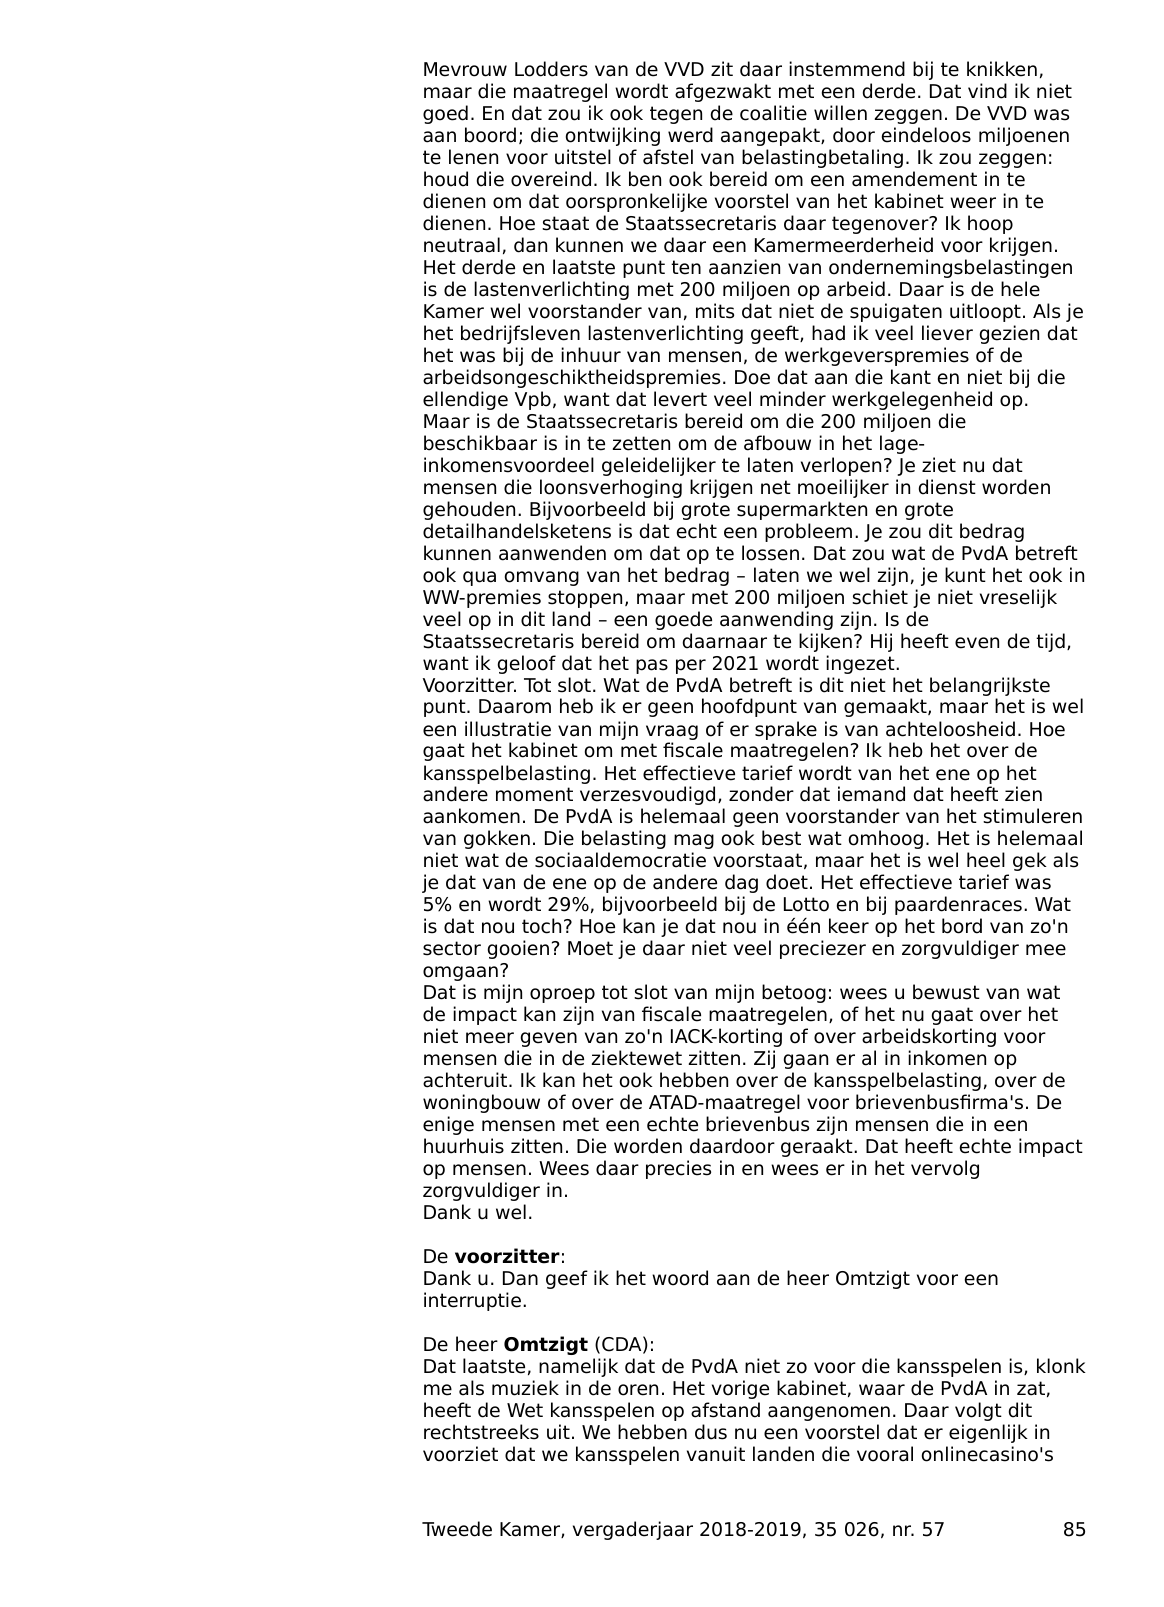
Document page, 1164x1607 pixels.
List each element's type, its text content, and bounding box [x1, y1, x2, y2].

text Het derde en laatste punt ten aanzien van ondernemingsbelastingen is de lastenverlichting met 200 miljoen op arbeid. Daar is de hele Kamer wel voorstander van, mits dat niet de spuigaten uitloopt. Als je het bedrijfsleven lastenverlichting geeft, had ik veel liever gezien dat het was bij de inhuur van mensen, de werkgeverspremies of de arbeidsongeschiktheidspremies. Doe dat aan die kant en niet bij die ellendige Vpb, want dat levert veel minder werkgelegenheid op. [422, 257, 1087, 411]
text Dat laatste, namelijk dat de PvdA niet zo voor die kansspelen is, klonk me als muziek in de oren. Het vorige kabinet, waar de PvdA in zat, heeft de Wet kansspelen op afstand aangenomen. Daar volgt dit rechtstreeks uit. We hebben dus nu een voorstel dat er eigenlijk in voorziet dat we kansspelen vanuit landen die vooral onlinecasino's [422, 1356, 1087, 1466]
text Dank u wel. [422, 1202, 1087, 1224]
text Dat is mijn oproep tot slot van mijn betoog: wees u bewust van wat de impact kan zijn van fiscale maatregelen, of het nu gaat over het niet meer geven van zo'n IACK-korting of over arbeidskorting voor mensen die in de ziektewet zitten. Zij gaan er al in inkomen op achteruit. Ik kan het ook hebben over de kansspelbelasting, over de woningbouw of over de ATAD-maatregel voor brievenbusfirma's. De enige mensen met een echte brievenbus zijn mensen die in een huurhuis zitten. Die worden daardoor geraakt. Dat heeft echte impact op mensen. Wees daar precies in en wees er in het vervolg zorgvuldiger in. [422, 982, 1087, 1202]
text Maar is de Staatssecretaris bereid om die 200 miljoen die beschikbaar is in te zetten om de afbouw in het lage-inkomensvoordeel geleidelijker te laten verlopen? Je ziet nu dat mensen die loonsverhoging krijgen net moeilijker in dienst worden gehouden. Bijvoorbeeld bij grote supermarkten en grote detailhandelsketens is dat echt een probleem. Je zou dit bedrag kunnen aanwenden om dat op te lossen. Dat zou wat de PvdA betreft ook qua omvang van het bedrag – laten we wel zijn, je kunt het ook in WW-premies stoppen, maar met 200 miljoen schiet je niet vreselijk veel op in dit land – een goede aanwending zijn. Is de Staatssecretaris bereid om daarnaar te kijken? Hij heeft even de tijd, want ik geloof dat het pas per 2021 wordt ingezet. [422, 411, 1087, 674]
text De voorzitter: [422, 1246, 1087, 1268]
text Dank u. Dan geef ik het woord aan de heer Omtzigt voor een interruptie. [422, 1268, 1087, 1312]
text De heer Omtzigt (CDA): [422, 1334, 1087, 1356]
text Voorzitter. Tot slot. Wat de PvdA betreft is dit niet het belangrijkste punt. Daarom heb ik er geen hoofdpunt van gemaakt, maar het is wel een illustratie van mijn vraag of er sprake is van achteloosheid. Hoe gaat het kabinet om met fiscale maatregelen? Ik heb het over de kansspelbelasting. Het effectieve tarief wordt van het ene op het andere moment verzesvoudigd, zonder dat iemand dat heeft zien aankomen. De PvdA is helemaal geen voorstander van het stimuleren van gokken. Die belasting mag ook best wat omhoog. Het is helemaal niet wat de sociaaldemocratie voorstaat, maar het is wel heel gek als je dat van de ene op de andere dag doet. Het effectieve tarief was 5% en wordt 29%, bijvoorbeeld bij de Lotto en bij paardenraces. Wat is dat nou toch? Hoe kan je dat nou in één keer op het bord van zo'n sector gooien? Moet je daar niet veel preciezer en zorgvuldiger mee omgaan? [422, 674, 1087, 982]
text Mevrouw Lodders van de VVD zit daar instemmend bij te knikken, maar die maatregel wordt afgezwakt met een derde. Dat vind ik niet goed. En dat zou ik ook tegen de coalitie willen zeggen. De VVD was aan boord; die ontwijking werd aangepakt, door eindeloos miljoenen te lenen voor uitstel of afstel van belastingbetaling. Ik zou zeggen: houd die overeind. Ik ben ook bereid om een amendement in te dienen om dat oorspronkelijke voorstel van het kabinet weer in te dienen. Hoe staat de Staatssecretaris daar tegenover? Ik hoop neutraal, dan kunnen we daar een Kamermeerderheid voor krijgen. [422, 59, 1087, 257]
